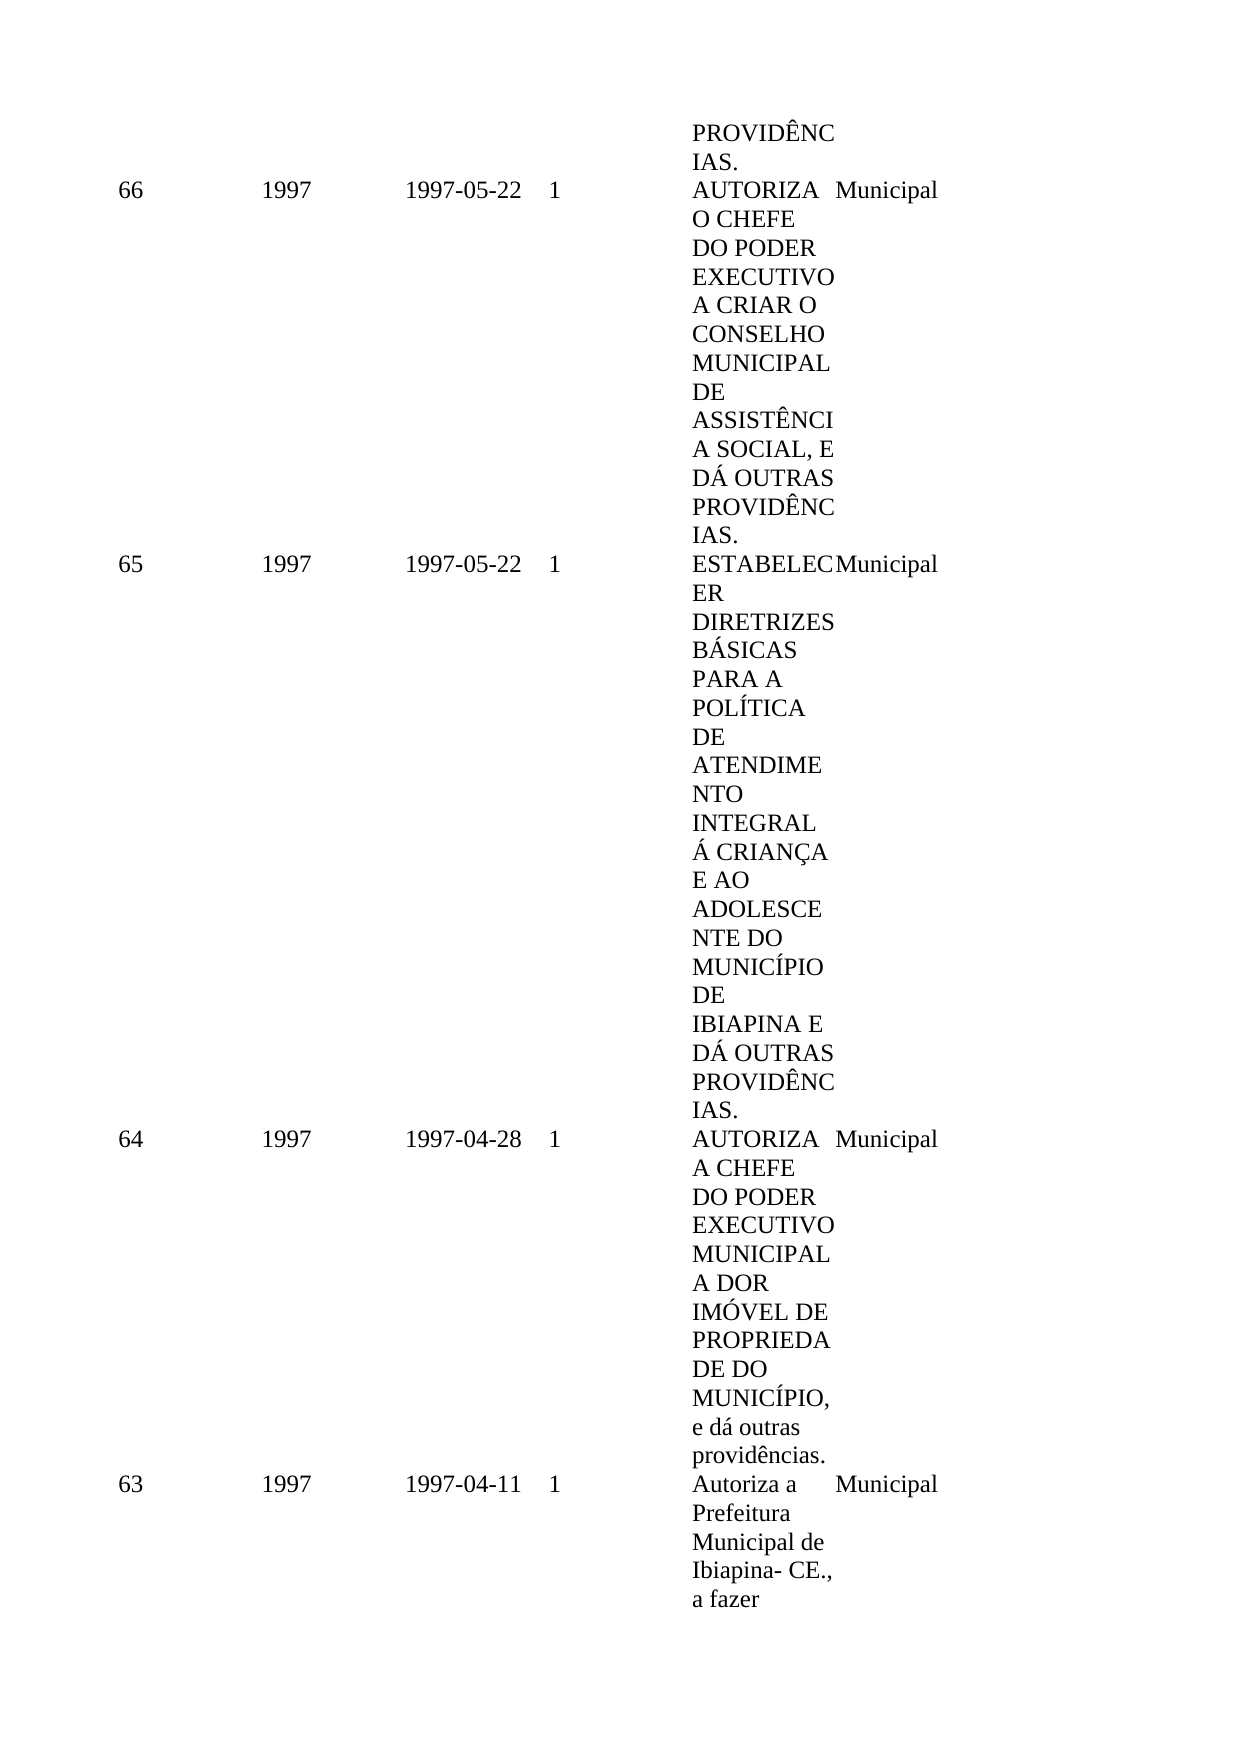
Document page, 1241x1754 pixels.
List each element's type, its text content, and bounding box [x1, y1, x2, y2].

table_cell Municipal [835, 176, 979, 549]
table_cell 1997 [261, 1469, 405, 1613]
table_cell 1997-05-22 [405, 176, 548, 549]
table_cell [405, 118, 548, 176]
table_cell 66 [118, 176, 261, 549]
table_cell 65 [118, 549, 261, 1124]
table_cell Municipal [835, 1469, 979, 1613]
table_cell 1997 [261, 1124, 405, 1469]
table_cell Municipal [835, 549, 979, 1124]
table_cell [979, 176, 1122, 549]
table_cell Autoriza a Prefeitura Municipal de Ibiapina- CE., a fazer [692, 1469, 835, 1613]
table_cell PROVIDÊNCIAS. [692, 118, 835, 176]
table_cell Municipal [835, 1124, 979, 1469]
table_cell 1 [548, 176, 692, 549]
table_cell 1997-04-28 [405, 1124, 548, 1469]
table_cell [118, 118, 261, 176]
table_cell 1 [548, 1124, 692, 1469]
table_cell [261, 118, 405, 176]
table_cell AUTORIZA A CHEFE DO PODER EXECUTIVO MUNICIPAL A DOR IMÓVEL DE PROPRIEDADE DO MUNICÍPIO, e dá outras providências. [692, 1124, 835, 1469]
table_cell 1 [548, 549, 692, 1124]
table_cell [979, 549, 1122, 1124]
table_cell [979, 118, 1122, 176]
table_cell [548, 118, 692, 176]
table_cell 1 [548, 1469, 692, 1613]
table_cell 1997 [261, 176, 405, 549]
table_cell 63 [118, 1469, 261, 1613]
table_cell AUTORIZA O CHEFE DO PODER EXECUTIVO A CRIAR O CONSELHO MUNICIPAL DE ASSISTÊNCIA SOCIAL, E DÁ OUTRAS PROVIDÊNCIAS. [692, 176, 835, 549]
table_cell 1997-04-11 [405, 1469, 548, 1613]
table_cell ESTABELECER DIRETRIZES BÁSICAS PARA A POLÍTICA DE ATENDIMENTO INTEGRAL Á CRIANÇA E AO ADOLESCENTE DO MUNICÍPIO DE IBIAPINA E DÁ OUTRAS PROVIDÊNCIAS. [692, 549, 835, 1124]
table_cell [835, 118, 979, 176]
table_cell 1997 [261, 549, 405, 1124]
table_cell [979, 1124, 1122, 1469]
table_cell 64 [118, 1124, 261, 1469]
table_cell 1997-05-22 [405, 549, 548, 1124]
table_cell [979, 1469, 1122, 1613]
